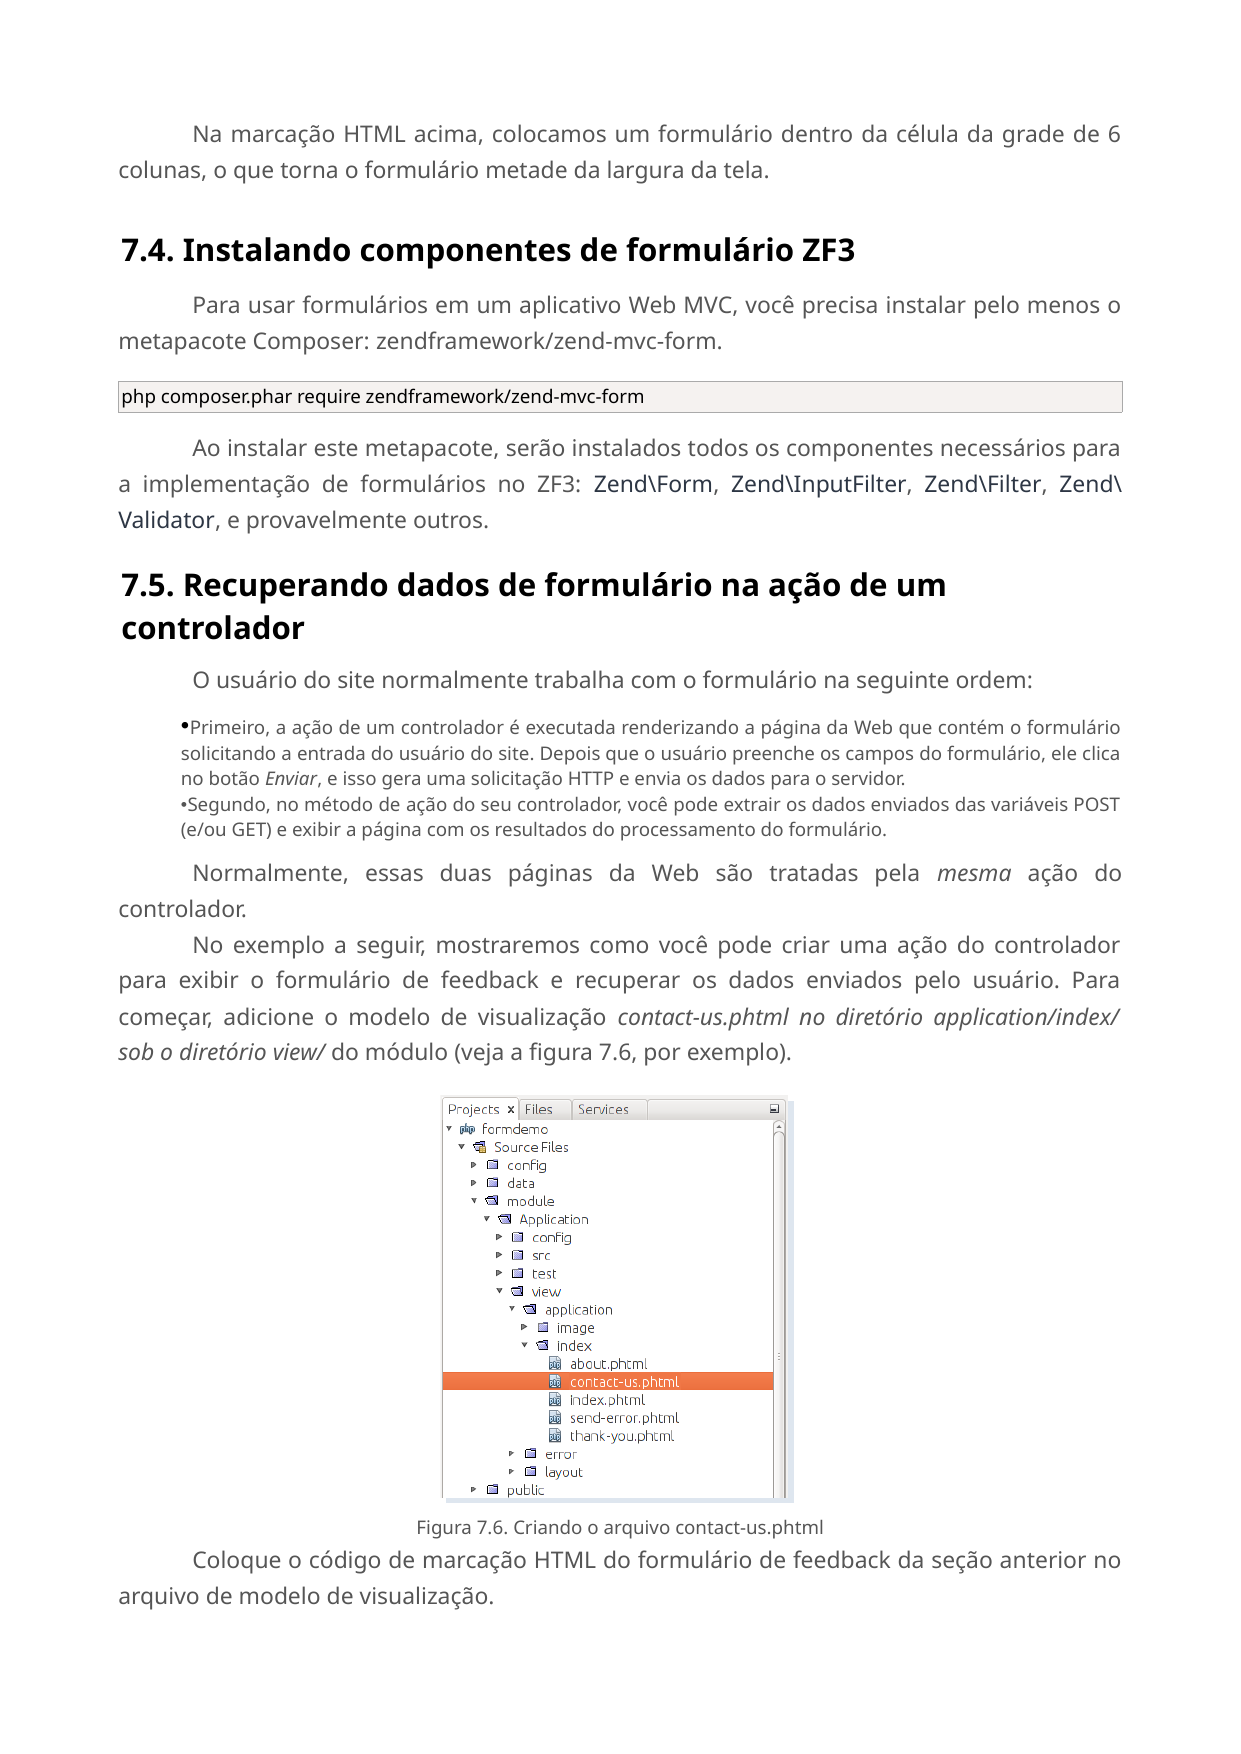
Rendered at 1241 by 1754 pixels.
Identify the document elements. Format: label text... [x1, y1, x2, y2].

text Normalmente, essas duas páginas da Web são tratadas pela mesma ação do controlador. [118, 857, 1122, 924]
list Segundo, no método de ação do seu controlador, você pode extrair os dados enviados das variáveis POST (e/ou GET) e exibir a página com os resultados do processamento do formulário. [118, 791, 1122, 842]
picture [440, 1095, 788, 1498]
text Figura 7.6. Criando o arquivo contact-us.phtml [118, 1514, 1122, 1540]
subtitle 7.4. Instalando componentes de formulário ZF3 [118, 225, 1122, 274]
text O usuário do site normalmente trabalha com o formulário na seguinte ordem: [118, 664, 1122, 695]
text No exemplo a seguir, mostraremos como você pode criar uma ação do controlador para exibir o formulário de feedback e recuperar os dados enviados pelo usuário. Para começar, adicione o modelo de visualização contact-us.phtml no diretório application/index/ sob o diretório view/ do módulo (veja a figura 7.6, por exemplo). [118, 928, 1122, 1068]
text Na marcação HTML acima, colocamos um formulário dentro da célula da grade de 6 colunas, o que torna o formulário metade da largura da tela. [118, 118, 1122, 185]
text Para usar formulários em um aplicativo Web MVC, você precisa instalar pelo menos o metapacote Composer: zendframework/zend-mvc-form. [118, 286, 1122, 356]
text php composer.phar require zendframework/zend-mvc-form [119, 382, 1122, 412]
text Ao instalar este metapacote, serão instalados todos os componentes necessários para a implementação de formulários no ZF3: Zend\Form, Zend\InputFilter, Zend\Filter, Zend\Validator, e provavelmente outros. [118, 432, 1122, 535]
subtitle 7.5. Recuperando dados de formulário na ação de um controlador [118, 560, 1122, 651]
text Coloque o código de marcação HTML do formulário de feedback da seção anterior no arquivo de modelo de visualização. [118, 1544, 1122, 1611]
list Primeiro, a ação de um controlador é executada renderizando a página da Web que contém o formulário solicitando a entrada do usuário do site. Depois que o usuário preenche os campos do formulário, ele clica no botão Enviar, e isso gera uma solicitação HTTP e envia os dados para o servidor. [118, 714, 1122, 791]
